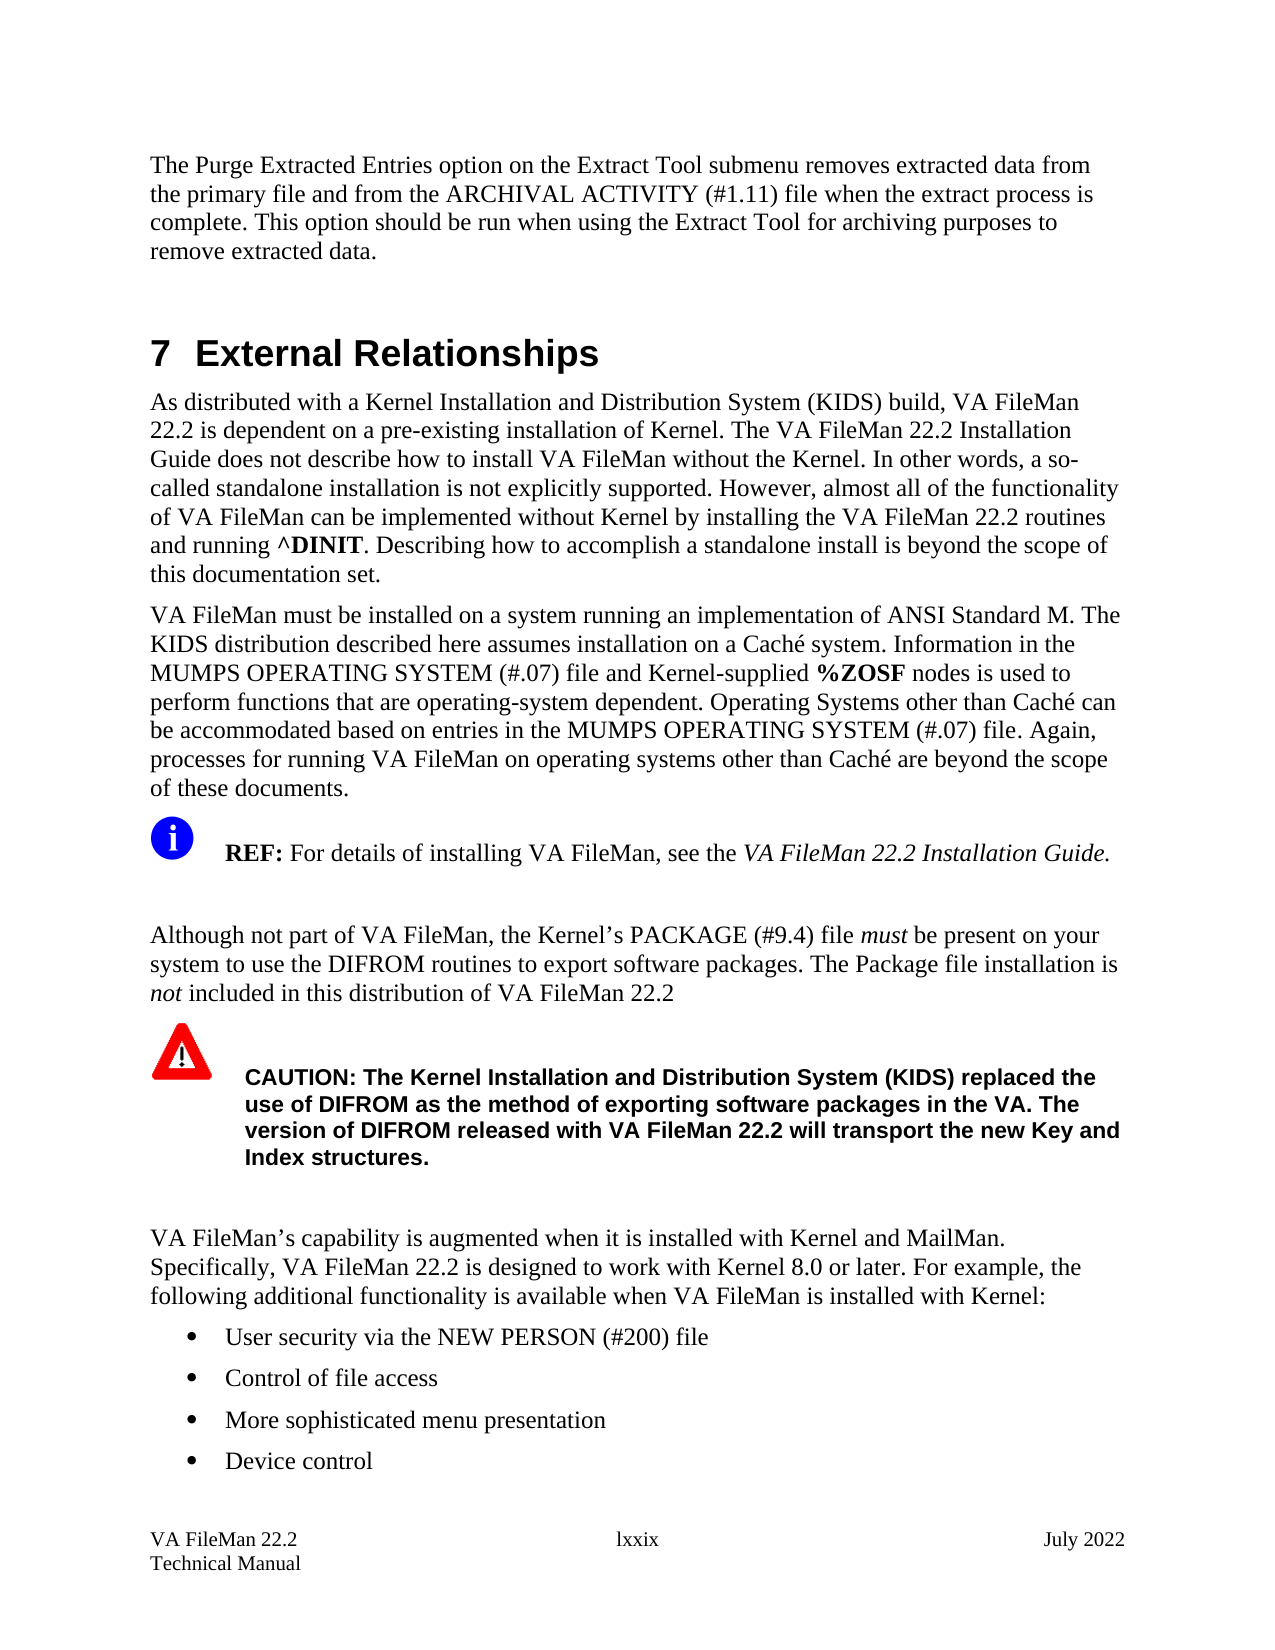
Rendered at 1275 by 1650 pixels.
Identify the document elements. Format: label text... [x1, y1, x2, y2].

picture [150, 1019, 217, 1086]
subtitle External Relationships [150, 331, 1125, 374]
text VA FileMan must be installed on a system running an implementation of ANSI Standard M. The KIDS distribution described here assumes installation on a Caché system. Information in the MUMPS OPERATING SYSTEM (#.07) file and Kernel-supplied %ZOSF nodes is used to perform functions that are operating-system dependent. Operating Systems other than Caché can be accommodated based on entries in the MUMPS OPERATING SYSTEM (#.07) file. Again, processes for running VA FileMan on operating systems other than Caché are beyond the scope of these documents. [150, 601, 1125, 802]
text The Purge Extracted Entries option on the Extract Tool submenu removes extracted data from the primary file and from the ARCHIVAL ACTIVITY (#1.11) file when the extract process is complete. This option should be run when using the Extract Tool for archiving purposes to remove extracted data. [150, 150, 1125, 265]
text REF: For details of installing VA FileMan, see the VA FileMan 22.2 Installation Guide. [150, 814, 1125, 867]
list More sophisticated menu presentation [187, 1405, 1125, 1433]
text As distributed with a Kernel Installation and Distribution System (KIDS) build, VA FileMan 22.2 is dependent on a pre-existing installation of Kernel. The VA FileMan 22.2 Installation Guide does not describe how to install VA FileMan without the Kernel. In other words, a so-called standalone installation is not explicitly supported. However, almost all of the functionality of VA FileMan can be implemented without Kernel by installing the VA FileMan 22.2 routines and running ^DINIT. Describing how to accomplish a standalone install is beyond the scope of this documentation set. [150, 387, 1125, 588]
text Although not part of VA FileMan, the Kernel’s PACKAGE (#9.4) file must be present on your system to use the DIFROM routines to export software packages. The Package file installation is not included in this distribution of VA FileMan 22.2 [150, 920, 1125, 1007]
list Control of file access [187, 1363, 1125, 1392]
text VA FileMan’s capability is augmented when it is installed with Kernel and MailMan. Specifically, VA FileMan 22.2 is designed to work with Kernel 8.0 or later. For example, the following additional functionality is available when VA FileMan is installed with Kernel: [150, 1223, 1125, 1310]
list Device control [187, 1446, 1125, 1475]
text CAUTION: The Kernel Installation and Distribution System (KIDS) replaced the use of DIFROM as the method of exporting software packages in the VA. The version of DIFROM released with VA FileMan 22.2 will transport the new Key and Index structures. [150, 1019, 1125, 1170]
picture [150, 814, 194, 862]
list User security via the NEW PERSON (#200) file [187, 1322, 1125, 1351]
